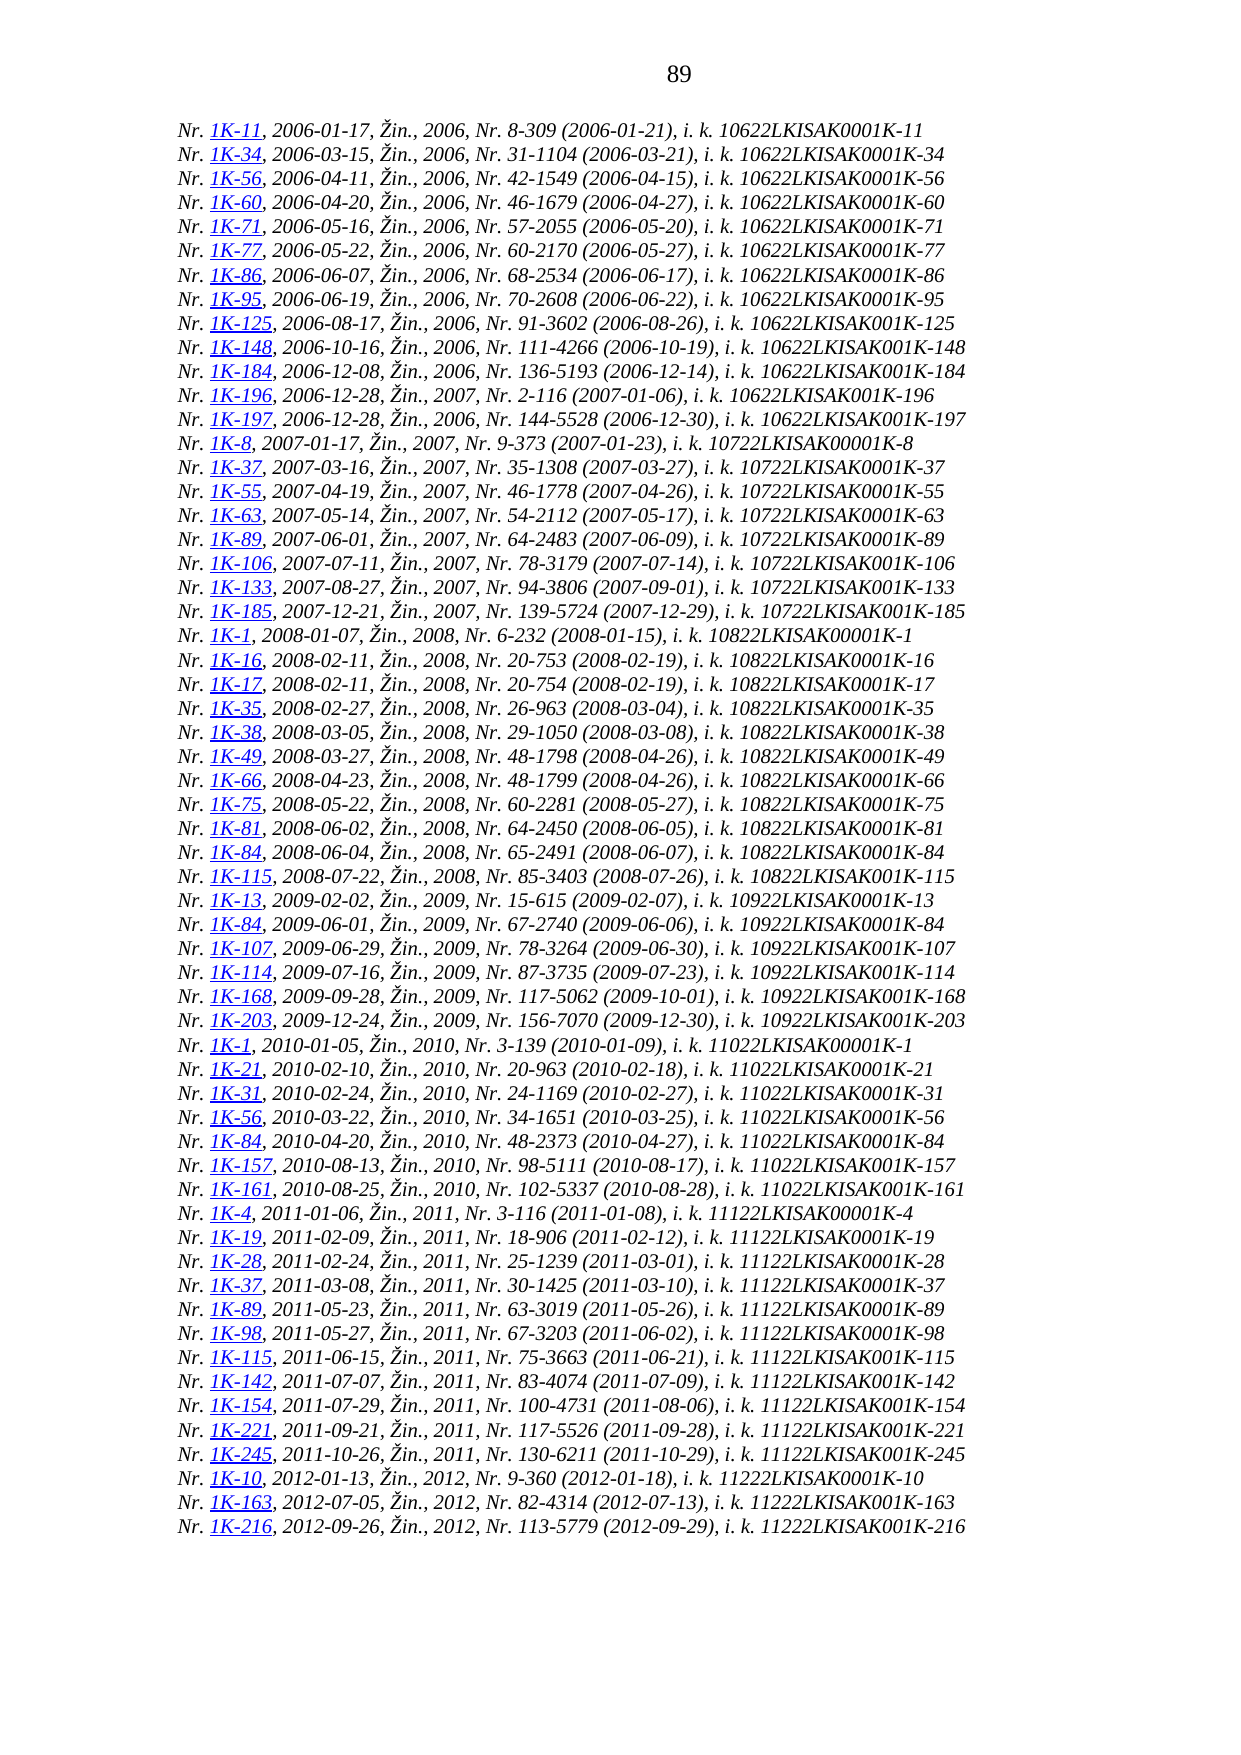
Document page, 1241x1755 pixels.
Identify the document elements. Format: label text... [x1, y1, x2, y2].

text Nr. 1K-56, 2006-04-11, Žin., 2006, Nr. 42-1549 (2006-04-15), i. k. 10622LKISAK0001K-56 [177, 166, 1181, 190]
text Nr. 1K-37, 2007-03-16, Žin., 2007, Nr. 35-1308 (2007-03-27), i. k. 10722LKISAK0001K-37 [177, 455, 1181, 479]
text Nr. 1K-38, 2008-03-05, Žin., 2008, Nr. 29-1050 (2008-03-08), i. k. 10822LKISAK0001K-38 [177, 720, 1181, 744]
text Nr. 1K-35, 2008-02-27, Žin., 2008, Nr. 26-963 (2008-03-04), i. k. 10822LKISAK0001K-35 [177, 696, 1181, 720]
text Nr. 1K-16, 2008-02-11, Žin., 2008, Nr. 20-753 (2008-02-19), i. k. 10822LKISAK0001K-16 [177, 647, 1181, 672]
text Nr. 1K-49, 2008-03-27, Žin., 2008, Nr. 48-1798 (2008-04-26), i. k. 10822LKISAK0001K-49 [177, 744, 1181, 768]
text Nr. 1K-37, 2011-03-08, Žin., 2011, Nr. 30-1425 (2011-03-10), i. k. 11122LKISAK0001K-37 [177, 1273, 1181, 1297]
text Nr. 1K-1, 2010-01-05, Žin., 2010, Nr. 3-139 (2010-01-09), i. k. 11022LKISAK00001K-1 [177, 1032, 1181, 1057]
text Nr. 1K-8, 2007-01-17, Žin., 2007, Nr. 9-373 (2007-01-23), i. k. 10722LKISAK00001K-8 [177, 431, 1181, 455]
text Nr. 1K-86, 2006-06-07, Žin., 2006, Nr. 68-2534 (2006-06-17), i. k. 10622LKISAK0001K-86 [177, 262, 1181, 287]
text Nr. 1K-17, 2008-02-11, Žin., 2008, Nr. 20-754 (2008-02-19), i. k. 10822LKISAK0001K-17 [177, 672, 1181, 696]
text Nr. 1K-19, 2011-02-09, Žin., 2011, Nr. 18-906 (2011-02-12), i. k. 11122LKISAK0001K-19 [177, 1225, 1181, 1249]
text Nr. 1K-185, 2007-12-21, Žin., 2007, Nr. 139-5724 (2007-12-29), i. k. 10722LKISAK001K-185 [177, 599, 1181, 623]
text Nr. 1K-154, 2011-07-29, Žin., 2011, Nr. 100-4731 (2011-08-06), i. k. 11122LKISAK001K-154 [177, 1393, 1181, 1417]
text Nr. 1K-125, 2006-08-17, Žin., 2006, Nr. 91-3602 (2006-08-26), i. k. 10622LKISAK001K-125 [177, 311, 1181, 335]
text Nr. 1K-196, 2006-12-28, Žin., 2007, Nr. 2-116 (2007-01-06), i. k. 10622LKISAK001K-196 [177, 383, 1181, 407]
text Nr. 1K-10, 2012-01-13, Žin., 2012, Nr. 9-360 (2012-01-18), i. k. 11222LKISAK0001K-10 [177, 1466, 1181, 1490]
text Nr. 1K-184, 2006-12-08, Žin., 2006, Nr. 136-5193 (2006-12-14), i. k. 10622LKISAK001K-184 [177, 359, 1181, 383]
text Nr. 1K-148, 2006-10-16, Žin., 2006, Nr. 111-4266 (2006-10-19), i. k. 10622LKISAK001K-148 [177, 335, 1181, 359]
text Nr. 1K-197, 2006-12-28, Žin., 2006, Nr. 144-5528 (2006-12-30), i. k. 10622LKISAK001K-197 [177, 407, 1181, 431]
text Nr. 1K-66, 2008-04-23, Žin., 2008, Nr. 48-1799 (2008-04-26), i. k. 10822LKISAK0001K-66 [177, 768, 1181, 792]
text Nr. 1K-11, 2006-01-17, Žin., 2006, Nr. 8-309 (2006-01-21), i. k. 10622LKISAK0001K-11 [177, 118, 1181, 142]
text Nr. 1K-63, 2007-05-14, Žin., 2007, Nr. 54-2112 (2007-05-17), i. k. 10722LKISAK0001K-63 [177, 503, 1181, 527]
text Nr. 1K-81, 2008-06-02, Žin., 2008, Nr. 64-2450 (2008-06-05), i. k. 10822LKISAK0001K-81 [177, 816, 1181, 840]
text Nr. 1K-133, 2007-08-27, Žin., 2007, Nr. 94-3806 (2007-09-01), i. k. 10722LKISAK001K-133 [177, 575, 1181, 599]
text Nr. 1K-89, 2011-05-23, Žin., 2011, Nr. 63-3019 (2011-05-26), i. k. 11122LKISAK0001K-89 [177, 1297, 1181, 1321]
text Nr. 1K-31, 2010-02-24, Žin., 2010, Nr. 24-1169 (2010-02-27), i. k. 11022LKISAK0001K-31 [177, 1081, 1181, 1105]
text Nr. 1K-142, 2011-07-07, Žin., 2011, Nr. 83-4074 (2011-07-09), i. k. 11122LKISAK001K-142 [177, 1369, 1181, 1393]
text Nr. 1K-34, 2006-03-15, Žin., 2006, Nr. 31-1104 (2006-03-21), i. k. 10622LKISAK0001K-34 [177, 142, 1181, 166]
text Nr. 1K-95, 2006-06-19, Žin., 2006, Nr. 70-2608 (2006-06-22), i. k. 10622LKISAK0001K-95 [177, 287, 1181, 311]
text Nr. 1K-13, 2009-02-02, Žin., 2009, Nr. 15-615 (2009-02-07), i. k. 10922LKISAK0001K-13 [177, 888, 1181, 912]
text Nr. 1K-106, 2007-07-11, Žin., 2007, Nr. 78-3179 (2007-07-14), i. k. 10722LKISAK001K-106 [177, 551, 1181, 575]
text Nr. 1K-216, 2012-09-26, Žin., 2012, Nr. 113-5779 (2012-09-29), i. k. 11222LKISAK001K-216 [177, 1514, 1181, 1538]
text Nr. 1K-115, 2008-07-22, Žin., 2008, Nr. 85-3403 (2008-07-26), i. k. 10822LKISAK001K-115 [177, 864, 1181, 888]
text Nr. 1K-75, 2008-05-22, Žin., 2008, Nr. 60-2281 (2008-05-27), i. k. 10822LKISAK0001K-75 [177, 792, 1181, 816]
text Nr. 1K-84, 2010-04-20, Žin., 2010, Nr. 48-2373 (2010-04-27), i. k. 11022LKISAK0001K-84 [177, 1129, 1181, 1153]
text Nr. 1K-203, 2009-12-24, Žin., 2009, Nr. 156-7070 (2009-12-30), i. k. 10922LKISAK001K-203 [177, 1008, 1181, 1032]
text Nr. 1K-1, 2008-01-07, Žin., 2008, Nr. 6-232 (2008-01-15), i. k. 10822LKISAK00001K-1 [177, 623, 1181, 647]
text Nr. 1K-55, 2007-04-19, Žin., 2007, Nr. 46-1778 (2007-04-26), i. k. 10722LKISAK0001K-55 [177, 479, 1181, 503]
text Nr. 1K-245, 2011-10-26, Žin., 2011, Nr. 130-6211 (2011-10-29), i. k. 11122LKISAK001K-245 [177, 1442, 1181, 1466]
text Nr. 1K-163, 2012-07-05, Žin., 2012, Nr. 82-4314 (2012-07-13), i. k. 11222LKISAK001K-163 [177, 1490, 1181, 1514]
text Nr. 1K-4, 2011-01-06, Žin., 2011, Nr. 3-116 (2011-01-08), i. k. 11122LKISAK00001K-4 [177, 1201, 1181, 1225]
text Nr. 1K-221, 2011-09-21, Žin., 2011, Nr. 117-5526 (2011-09-28), i. k. 11122LKISAK001K-221 [177, 1417, 1181, 1442]
text Nr. 1K-60, 2006-04-20, Žin., 2006, Nr. 46-1679 (2006-04-27), i. k. 10622LKISAK0001K-60 [177, 190, 1181, 214]
text Nr. 1K-157, 2010-08-13, Žin., 2010, Nr. 98-5111 (2010-08-17), i. k. 11022LKISAK001K-157 [177, 1153, 1181, 1177]
text Nr. 1K-77, 2006-05-22, Žin., 2006, Nr. 60-2170 (2006-05-27), i. k. 10622LKISAK0001K-77 [177, 238, 1181, 262]
text Nr. 1K-71, 2006-05-16, Žin., 2006, Nr. 57-2055 (2006-05-20), i. k. 10622LKISAK0001K-71 [177, 214, 1181, 238]
text Nr. 1K-84, 2008-06-04, Žin., 2008, Nr. 65-2491 (2008-06-07), i. k. 10822LKISAK0001K-84 [177, 840, 1181, 864]
text Nr. 1K-107, 2009-06-29, Žin., 2009, Nr. 78-3264 (2009-06-30), i. k. 10922LKISAK001K-107 [177, 936, 1181, 960]
text Nr. 1K-28, 2011-02-24, Žin., 2011, Nr. 25-1239 (2011-03-01), i. k. 11122LKISAK0001K-28 [177, 1249, 1181, 1273]
text Nr. 1K-89, 2007-06-01, Žin., 2007, Nr. 64-2483 (2007-06-09), i. k. 10722LKISAK0001K-89 [177, 527, 1181, 551]
text Nr. 1K-84, 2009-06-01, Žin., 2009, Nr. 67-2740 (2009-06-06), i. k. 10922LKISAK0001K-84 [177, 912, 1181, 936]
text Nr. 1K-21, 2010-02-10, Žin., 2010, Nr. 20-963 (2010-02-18), i. k. 11022LKISAK0001K-21 [177, 1057, 1181, 1081]
text Nr. 1K-56, 2010-03-22, Žin., 2010, Nr. 34-1651 (2010-03-25), i. k. 11022LKISAK0001K-56 [177, 1105, 1181, 1129]
text Nr. 1K-161, 2010-08-25, Žin., 2010, Nr. 102-5337 (2010-08-28), i. k. 11022LKISAK001K-161 [177, 1177, 1181, 1201]
text Nr. 1K-168, 2009-09-28, Žin., 2009, Nr. 117-5062 (2009-10-01), i. k. 10922LKISAK001K-168 [177, 984, 1181, 1008]
text Nr. 1K-114, 2009-07-16, Žin., 2009, Nr. 87-3735 (2009-07-23), i. k. 10922LKISAK001K-114 [177, 960, 1181, 984]
text Nr. 1K-98, 2011-05-27, Žin., 2011, Nr. 67-3203 (2011-06-02), i. k. 11122LKISAK0001K-98 [177, 1321, 1181, 1345]
text Nr. 1K-115, 2011-06-15, Žin., 2011, Nr. 75-3663 (2011-06-21), i. k. 11122LKISAK001K-115 [177, 1345, 1181, 1369]
